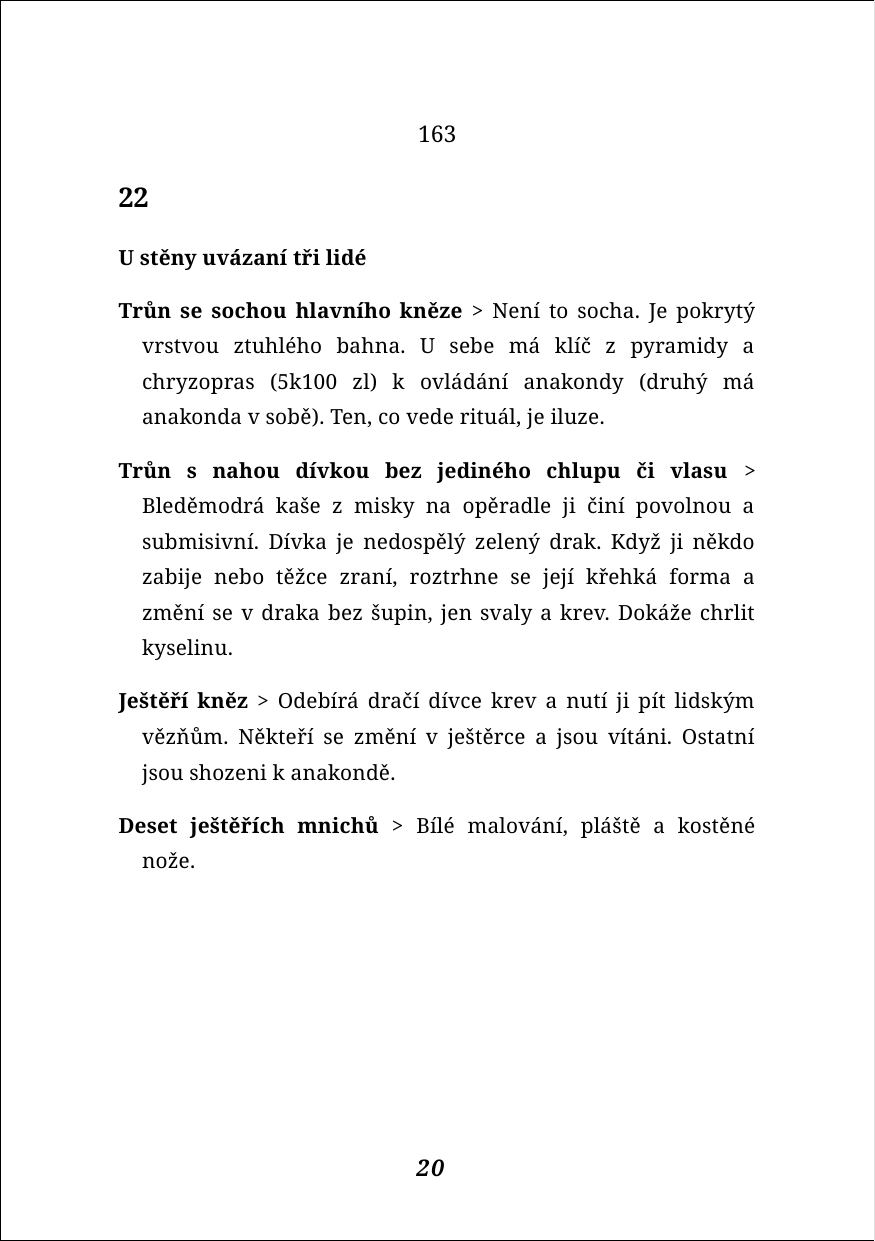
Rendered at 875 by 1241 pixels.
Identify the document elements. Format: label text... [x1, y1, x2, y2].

text U stěny uvázaní tři lidé [118, 243, 756, 271]
text Ještěří kněz > Odebírá dračí dívce krev a nutí ji pít lidským vězňům. Někteří se změní v ještěrce a jsou vítáni. Ostatní jsou shozeni k anakondě. [118, 687, 756, 786]
text Trůn s nahou dívkou bez jediného chlupu či vlasu > Bleděmodrá kaše z misky na opěradle ji činí povolnou a submisivní. Dívka je nedospělý zelený drak. Když ji někdo zabije nebo těžce zraní, roztrhne se její křehká forma a změní se v draka bez šupin, jen svaly a krev. Dokáže chrlit kyselinu. [118, 456, 756, 662]
text Deset ještěřích mnichů > Bílé malování, pláště a kostěné nože. [118, 811, 756, 875]
text Trůn se sochou hlavního kněze > Není to socha. Je pokrytý vrstvou ztuhlého bahna. U sebe má klíč z pyramidy a chryzopras (5k100 zl) k ovládání anakondy (druhý má anakonda v sobě). Ten, co vede rituál, je iluze. [118, 296, 756, 431]
text 22 [118, 179, 756, 216]
